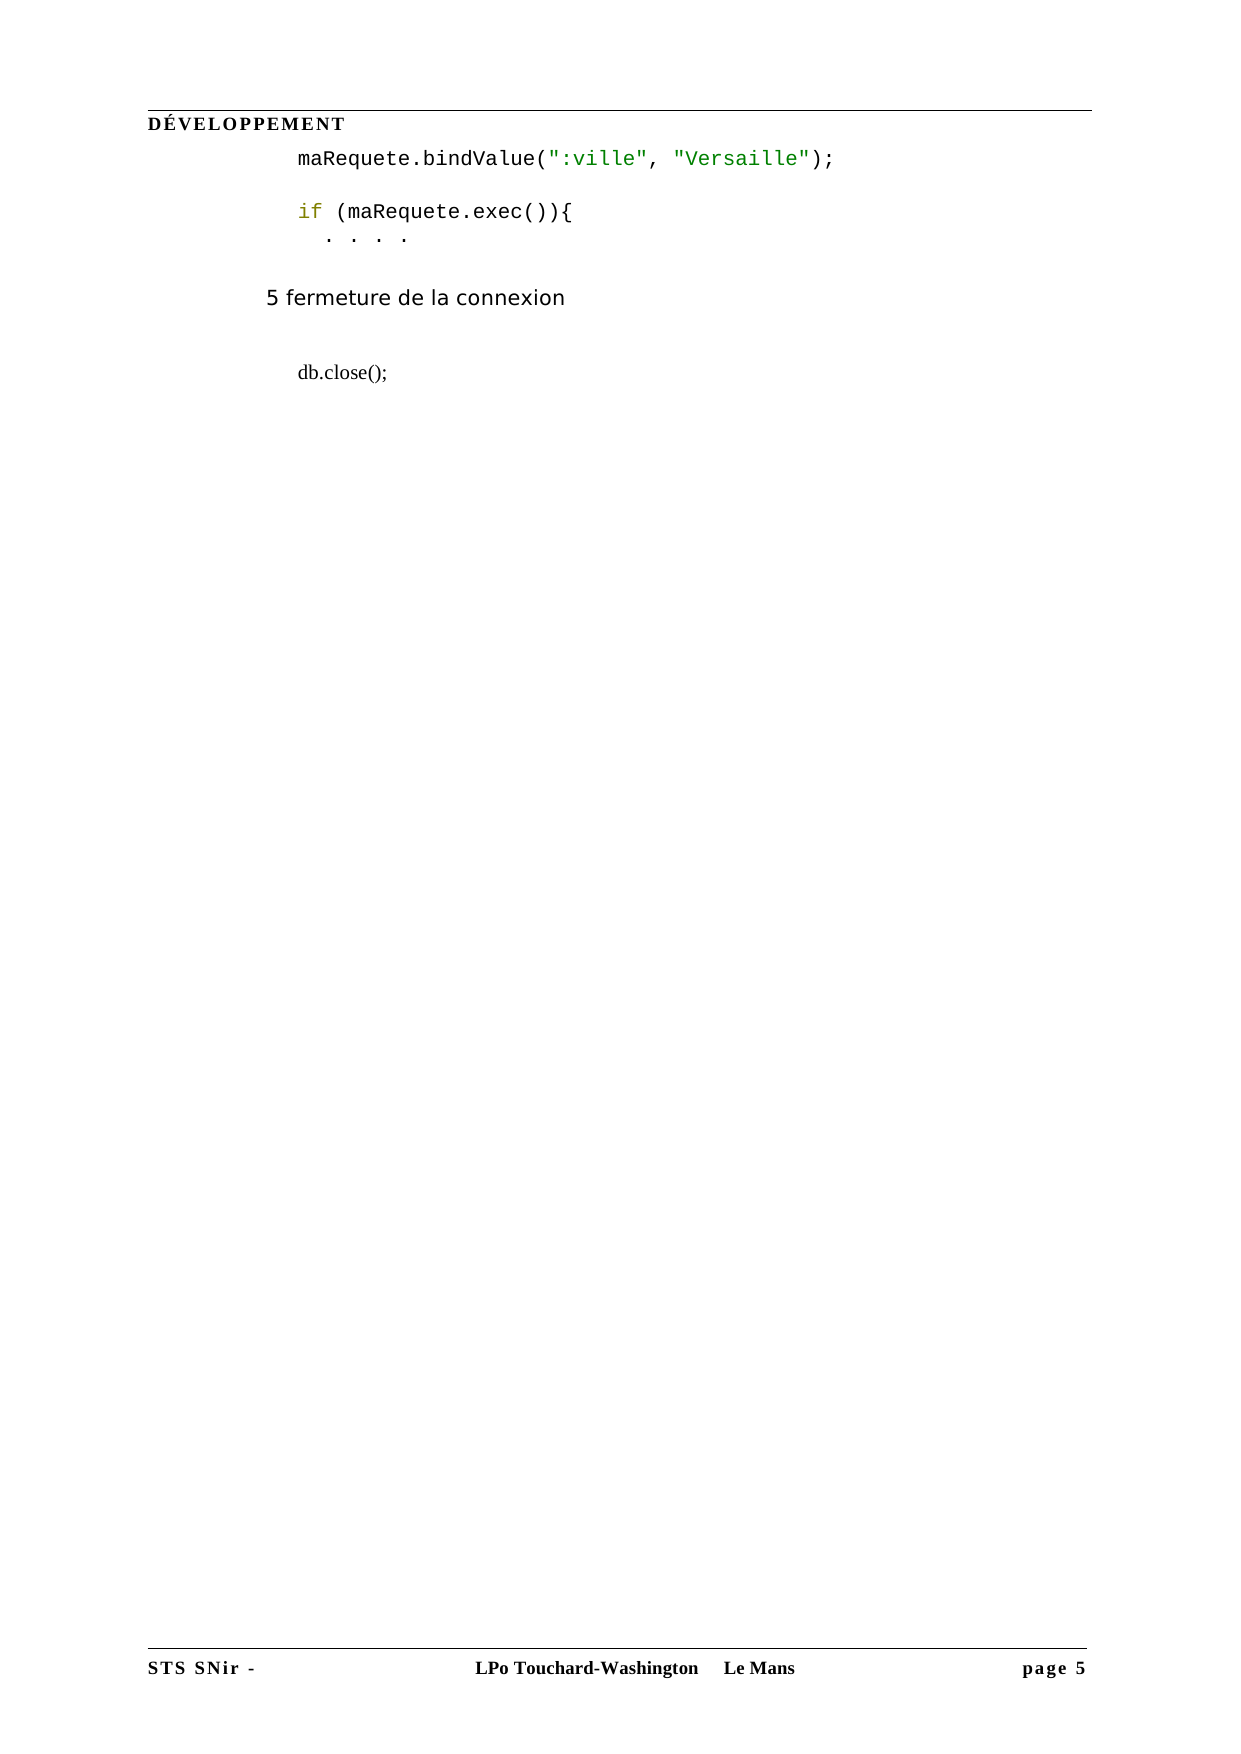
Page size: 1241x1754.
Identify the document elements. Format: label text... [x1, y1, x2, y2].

text . . . . [148, 225, 1092, 249]
text maRequete.bindValue(":ville", "Versaille"); [148, 148, 1092, 172]
text if (maRequete.exec()){ [148, 201, 1092, 225]
text 5 fermeture de la connexion [223, 286, 1092, 311]
text db.close(); [223, 360, 1092, 384]
